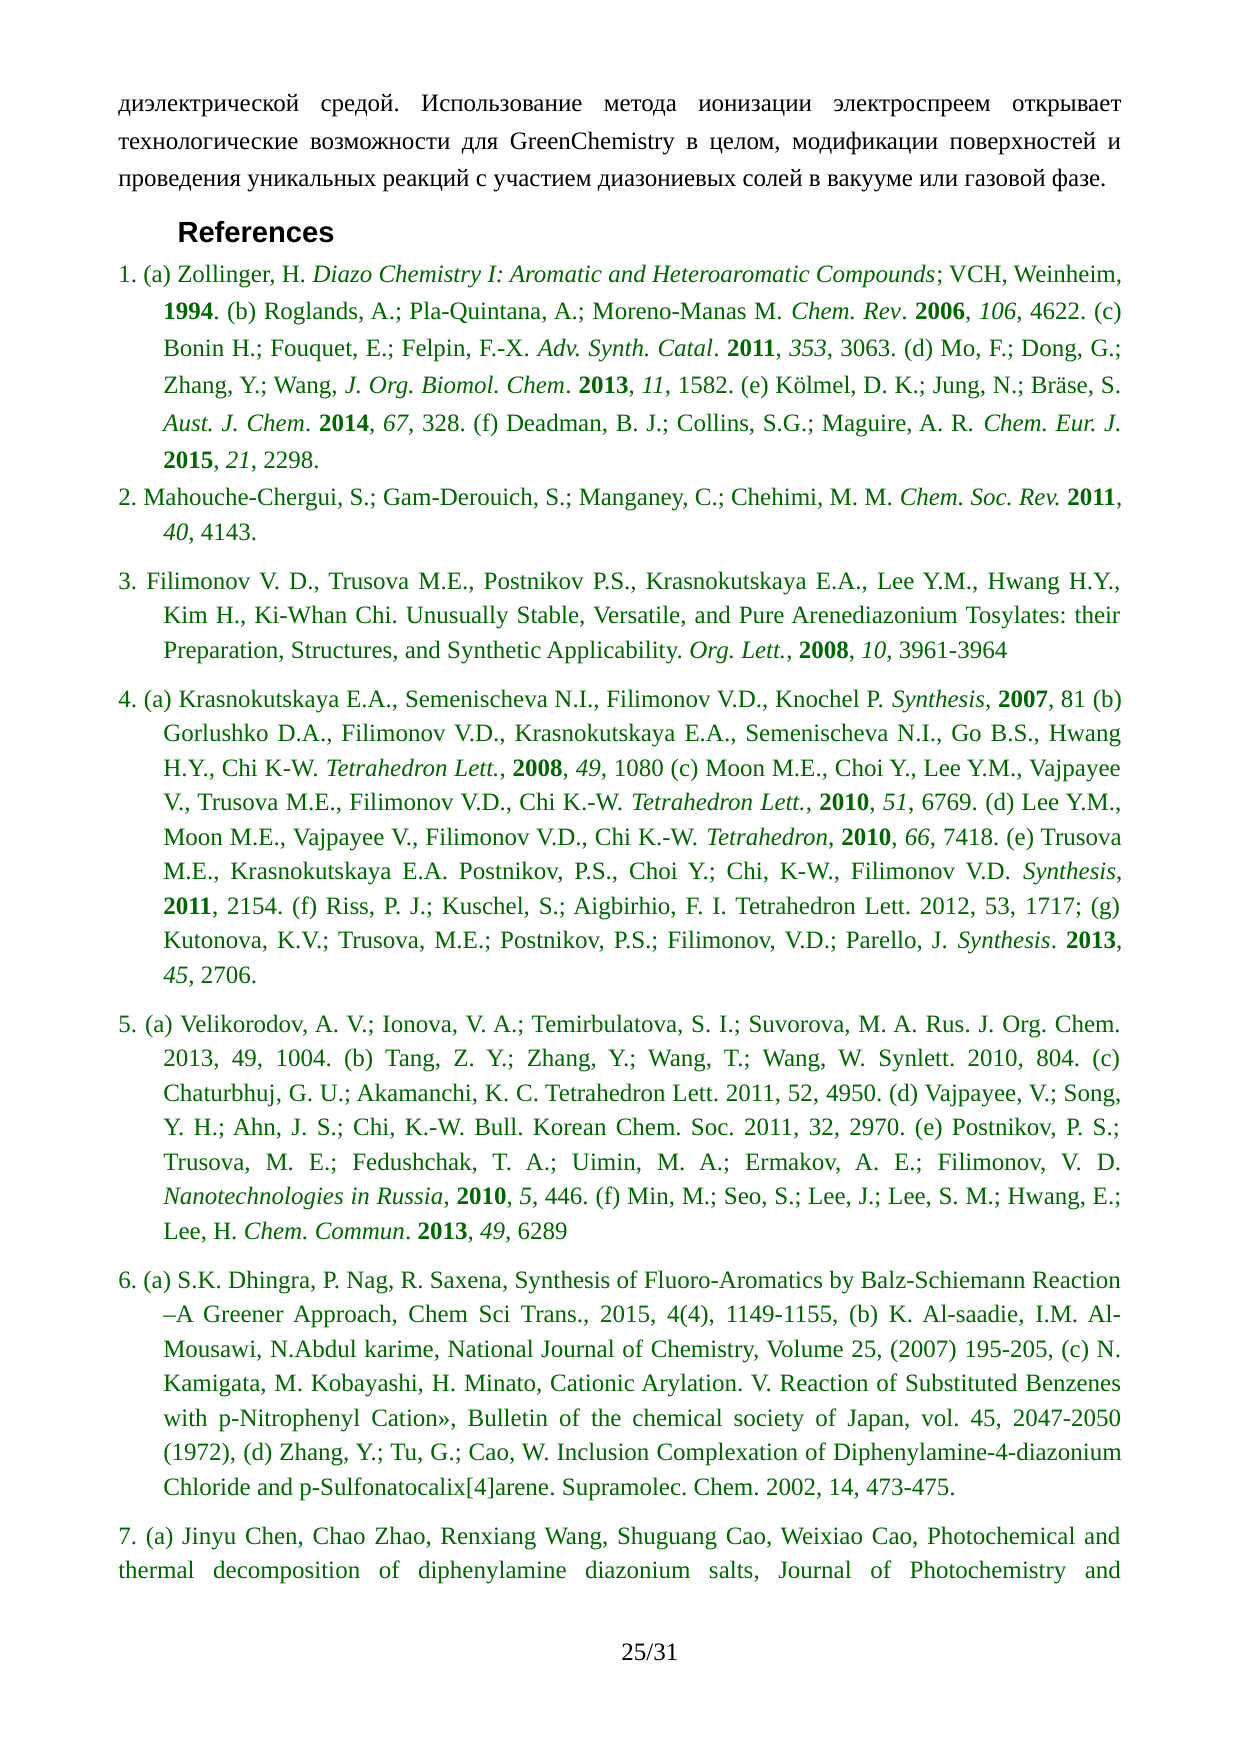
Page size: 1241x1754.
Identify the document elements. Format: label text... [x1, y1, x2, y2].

text 7. (a) Jinyu Chen, Chao Zhao, Renxiang Wang, Shuguang Cao, Weixiao Cao, Photochemical and thermal decomposition of diphenylamine diazonium salts, Journal of Photochemistry and [118, 1521, 1122, 1584]
list 4. (a) Krasnokutskaya E.A., Semenischeva N.I., Filimonov V.D., Knochel P. Synthesis, 2007, 81 (b) Gorlushko D.A., Filimonov V.D., Krasnokutskaya E.A., Semenischeva N.I., Go B.S., Hwang H.Y., Chi K-W. Tetrahedron Lett., 2008, 49, 1080 (c) Moon M.E., Choi Y., Lee Y.M., Vajpayee V., Trusova M.E., Filimonov V.D., Chi K.-W. Tetrahedron Lett., 2010, 51, 6769. (d) Lee Y.M., Moon M.E., Vajpayee V., Filimonov V.D., Chi K.-W. Tetrahedron, 2010, 66, 7418. (e) Trusova M.E., Krasnokutskaya E.A. Postnikov, P.S., Choi Y.; Chi, K-W., Filimonov V.D. Synthesis, 2011, 2154. (f) Riss, P. J.; Kuschel, S.; Aigbirhio, F. I. Tetrahedron Lett. 2012, 53, 1717; (g) Kutonova, K.V.; Trusova, M.E.; Postnikov, P.S.; Filimonov, V.D.; Parello, J. Synthesis. 2013, 45, 2706. [118, 684, 1122, 989]
subtitle References [118, 215, 1122, 249]
list 6. (a) S.K. Dhingra, P. Nag, R. Saxena, Synthesis of Fluoro-Aromatics by Balz-Schiemann Reaction –A Greener Approach, Chem Sci Trans., 2015, 4(4), 1149-1155, (b) K. Al-saadie, I.M. Al-Mousawi, N.Abdul karime, National Journal of Chemistry, Volume 25, (2007) 195-205, (c) N. Kamigata, M. Kobayashi, H. Minato, Cationic Arylation. V. Reaction of Substituted Benzenes with p-Nitrophenyl Cation», Bulletin of the chemical society of Japan, vol. 45, 2047-2050 (1972), (d) Zhang, Y.; Tu, G.; Cao, W. Inclusion Complexation of Diphenylamine-4-diazonium Chloride and p-Sulfonatocalix[4]arene. Supramolec. Chem. 2002, 14, 473-475. [118, 1265, 1122, 1501]
list 5. (a) Velikorodov, A. V.; Ionova, V. A.; Temirbulatova, S. I.; Suvorova, M. A. Rus. J. Org. Chem. 2013, 49, 1004. (b) Tang, Z. Y.; Zhang, Y.; Wang, T.; Wang, W. Synlett. 2010, 804. (c) Chaturbhuj, G. U.; Akamanchi, K. C. Tetrahedron Lett. 2011, 52, 4950. (d) Vajpayee, V.; Song, Y. H.; Ahn, J. S.; Chi, K.-W. Bull. Korean Chem. Soc. 2011, 32, 2970. (e) Postnikov, P. S.; Trusova, M. E.; Fedushchak, T. A.; Uimin, M. A.; Ermakov, A. E.; Filimonov, V. D. Nanotechnologies in Russia, 2010, 5, 446. (f) Min, M.; Seo, S.; Lee, J.; Lee, S. M.; Hwang, E.; Lee, H. Chem. Commun. 2013, 49, 6289 [118, 1009, 1122, 1244]
list диэлектрической средой. Использование метода ионизации электроспреем открывает технологические возможности для GreenChemistry в целом, модификации поверхностей и проведения уникальных реакций с участием диазониевых солей в вакууме или газовой фазе. [118, 88, 1122, 192]
list 1. (a) Zollinger, H. Diazo Chemistry I: Aromatic and Heteroaromatic Compounds; VCH, Weinheim, 1994. (b) Roglands, A.; Pla-Quintana, A.; Moreno-Manas M. Chem. Rev. 2006, 106, 4622. (c) Bonin H.; Fouquet, E.; Felpin, F.-X. Adv. Synth. Catal. 2011, 353, 3063. (d) Mo, F.; Dong, G.; Zhang, Y.; Wang, J. Org. Biomol. Chem. 2013, 11, 1582. (e) Kölmel, D. K.; Jung, N.; Bräse, S. Aust. J. Chem. 2014, 67, 328. (f) Deadman, B. J.; Collins, S.G.; Maguire, A. R. Chem. Eur. J. 2015, 21, 2298. [118, 259, 1122, 474]
list 3. Filimonov V. D., Trusova M.E., Postnikov P.S., Krasnokutskaya E.A., Lee Y.M., Hwang H.Y., Kim H., Ki-Whan Chi. Unusually Stable, Versatile, and Pure Arenediazonium Tosylates: their Preparation, Structures, and Synthetic Applicability. Org. Lett., 2008, 10, 3961-3964 [118, 566, 1122, 664]
list 2. Mahouche-Chergui, S.; Gam-Derouich, S.; Manganey, C.; Chehimi, M. M. Chem. Soc. Rev. 2011, 40, 4143. [118, 482, 1122, 546]
